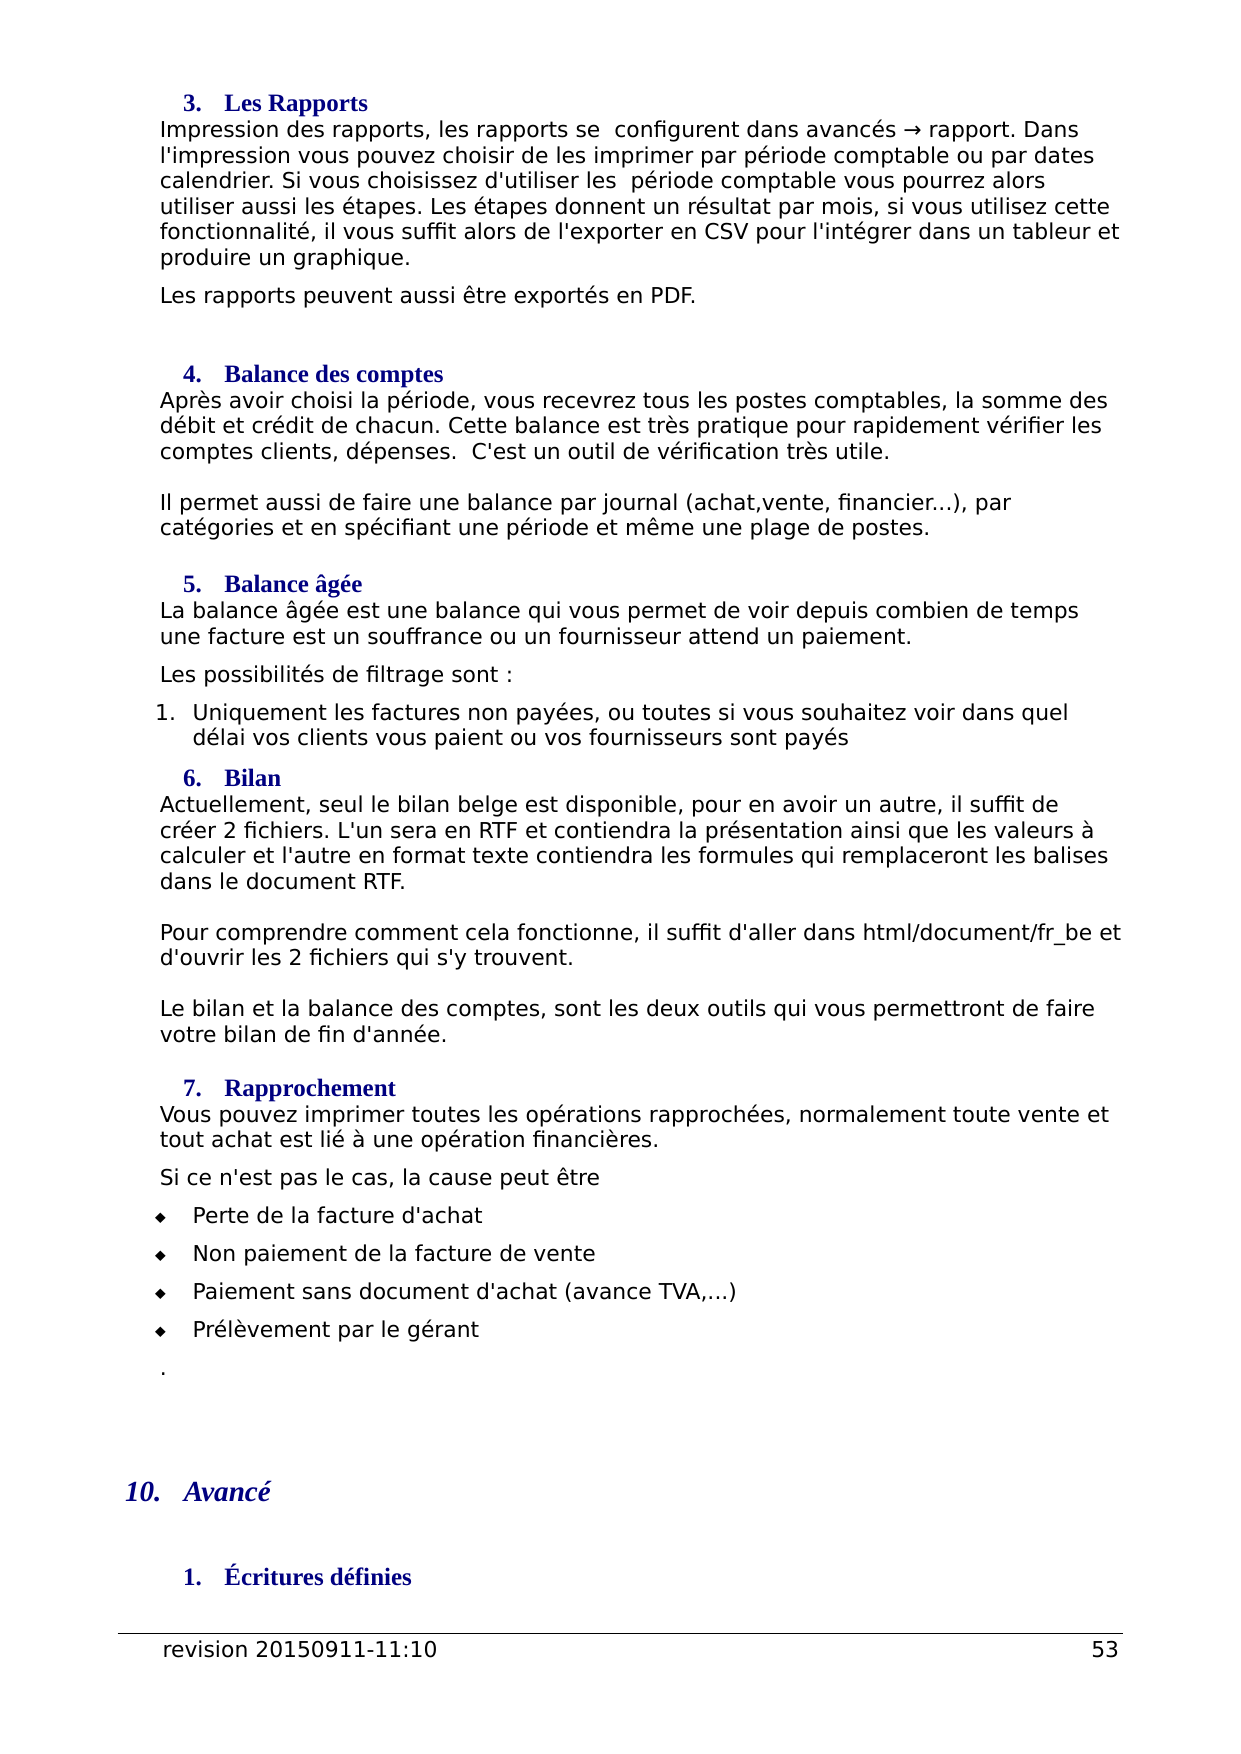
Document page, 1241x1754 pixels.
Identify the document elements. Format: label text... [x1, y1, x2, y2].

list Non paiement de la facture de vente [155, 1241, 1123, 1267]
text Pour comprendre comment cela fonctionne, il suffit d'aller dans html/document/fr_be et d'ouvrir les 2 fichiers qui s'y trouvent. [159, 920, 1123, 971]
list Uniquement les factures non payées, ou toutes si vous souhaitez voir dans quel délai vos clients vous paient ou vos fournisseurs sont payés [155, 700, 1123, 751]
subtitle Balance des comptes [177, 359, 1123, 388]
subtitle Rapprochement [177, 1073, 1123, 1102]
text Vous pouvez imprimer toutes les opérations rapprochées, normalement toute vente et tout achat est lié à une opération financières. [159, 1102, 1123, 1153]
subtitle Écritures définies [177, 1562, 1123, 1591]
text . [159, 1355, 1123, 1381]
text Le bilan et la balance des comptes, sont les deux outils qui vous permettront de faire votre bilan de fin d'année. [159, 996, 1123, 1047]
list Paiement sans document d'achat (avance TVA,...) [155, 1279, 1123, 1305]
text Si ce n'est pas le cas, la cause peut être [159, 1165, 1123, 1191]
text Les rapports peuvent aussi être exportés en PDF. [159, 283, 1123, 308]
text Actuellement, seul le bilan belge est disponible, pour en avoir un autre, il suffit de créer 2 fichiers. L'un sera en RTF et contiendra la présentation ainsi que les valeurs à calculer et l'autre en format texte contiendra les formules qui remplaceront les balises dans le document RTF. [159, 792, 1123, 894]
list Perte de la facture d'achat [155, 1203, 1123, 1229]
text Il permet aussi de faire une balance par journal (achat,vente, financier...), par catégories et en spécifiant une période et même une plage de postes. [159, 490, 1123, 541]
subtitle Balance âgée [177, 569, 1123, 598]
subtitle Bilan [177, 763, 1123, 792]
subtitle Avancé [117, 1474, 1123, 1507]
list Prélèvement par le gérant [155, 1317, 1123, 1343]
text Impression des rapports, les rapports se configurent dans avancés → rapport. Dans l'impression vous pouvez choisir de les imprimer par période comptable ou par dates calendrier. Si vous choisissez d'utiliser les période comptable vous pourrez alors utiliser aussi les étapes. Les étapes donnent un résultat par mois, si vous utilisez cette fonctionnalité, il vous suffit alors de l'exporter en CSV pour l'intégrer dans un tableur et produire un graphique. [159, 117, 1123, 270]
text Après avoir choisi la période, vous recevrez tous les postes comptables, la somme des débit et crédit de chacun. Cette balance est très pratique pour rapidement vérifier les comptes clients, dépenses. C'est un outil de vérification très utile. [159, 388, 1123, 464]
subtitle Les Rapports [177, 88, 1123, 117]
text Les possibilités de filtrage sont : [159, 662, 1123, 687]
text La balance âgée est une balance qui vous permet de voir depuis combien de temps une facture est un souffrance ou un fournisseur attend un paiement. [159, 598, 1123, 649]
